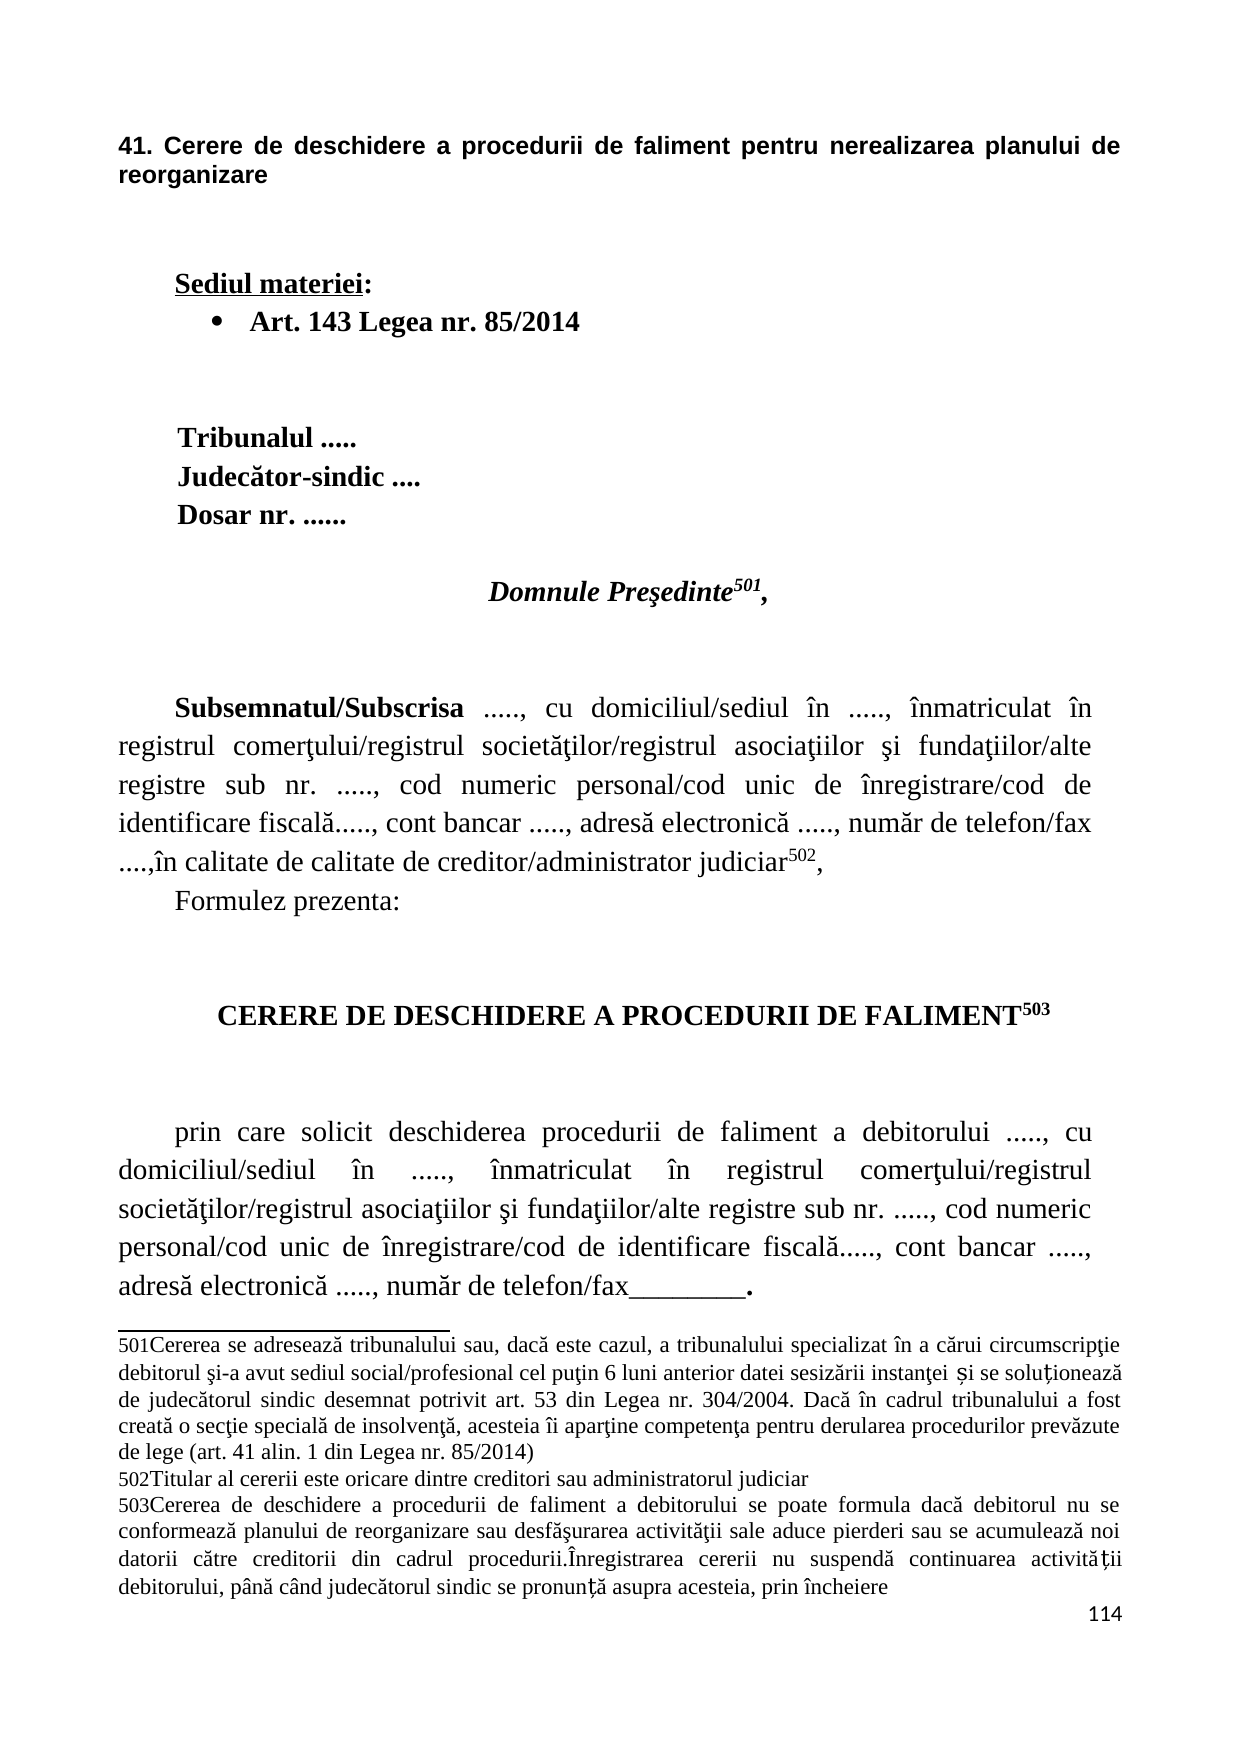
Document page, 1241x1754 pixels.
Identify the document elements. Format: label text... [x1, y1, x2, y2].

text Judecător-sindic .... [148, 459, 1093, 492]
text prin care solicit deschiderea procedurii de faliment a debitorului ....., cu domiciliul/sediul în ....., înmatriculat în registrul comerţului/registrul societăţilor/registrul asociaţiilor şi fundaţiilor/alte registre sub nr. ....., cod numeric personal/cod unic de înregistrare/cod de identificare fiscală....., cont bancar ....., adresă electronică ....., număr de telefon/fax________. [118, 1114, 1093, 1302]
text Tribunalul ..... [148, 420, 1093, 454]
text Dosar nr. ...... [148, 497, 1093, 531]
text Cererea se adresează tribunalului sau, dacă este cazul, a tribunalului specializat în a cărui circumscripţie debitorul şi-a avut sediul social/profesional cel puţin 6 luni anterior datei sesizării instanţei și se soluționează de judecătorul sindic desemnat potrivit art. 53 din Legea nr. 304/2004. Dacă în cadrul tribunalului a fost creată o secţie specială de insolvenţă, acesteia îi aparţine competenţa pentru derularea procedurilor prevăzute de lege (art. 41 alin. 1 din Legea nr. 85/2014) [118, 1332, 1122, 1465]
text Domnule Preşedinte, [118, 574, 1093, 608]
text Subsemnatul/Subscrisa ....., cu domiciliul/sediul în ....., înmatriculat în registrul comerţului/registrul societăţilor/registrul asociaţiilor şi fundaţiilor/alte registre sub nr. ....., cod numeric personal/cod unic de înregistrare/cod de identificare fiscală....., cont bancar ....., adresă electronică ....., număr de telefon/fax ....,în calitate de calitate de creditor/administrator judiciar, [118, 690, 1093, 878]
text Formulez prezenta: [118, 883, 1093, 916]
text Titular al cererii este oricare dintre creditori sau administratorul judiciar [118, 1465, 1122, 1491]
list Art. 143 Legea nr. 85/2014 [212, 304, 1122, 338]
text CERERE DE DESCHIDERE A PROCEDURII DE FALIMENT [118, 998, 1093, 1032]
text Cererea de deschidere a procedurii de faliment a debitorului se poate formula dacă debitorul nu se conformează planului de reorganizare sau desfăşurarea activităţii sale aduce pierderi sau se acumulează noi datorii către creditorii din cadrul procedurii.Înregistrarea cererii nu suspendă continuarea activității debitorului, până când judecătorul sindic se pronunță asupra acesteia, prin încheiere [118, 1491, 1122, 1599]
subtitle 41. Cerere de deschidere a procedurii de faliment pentru nerealizarea planului de reorganizare [118, 131, 1122, 189]
text Sediul materiei: [118, 266, 1122, 299]
